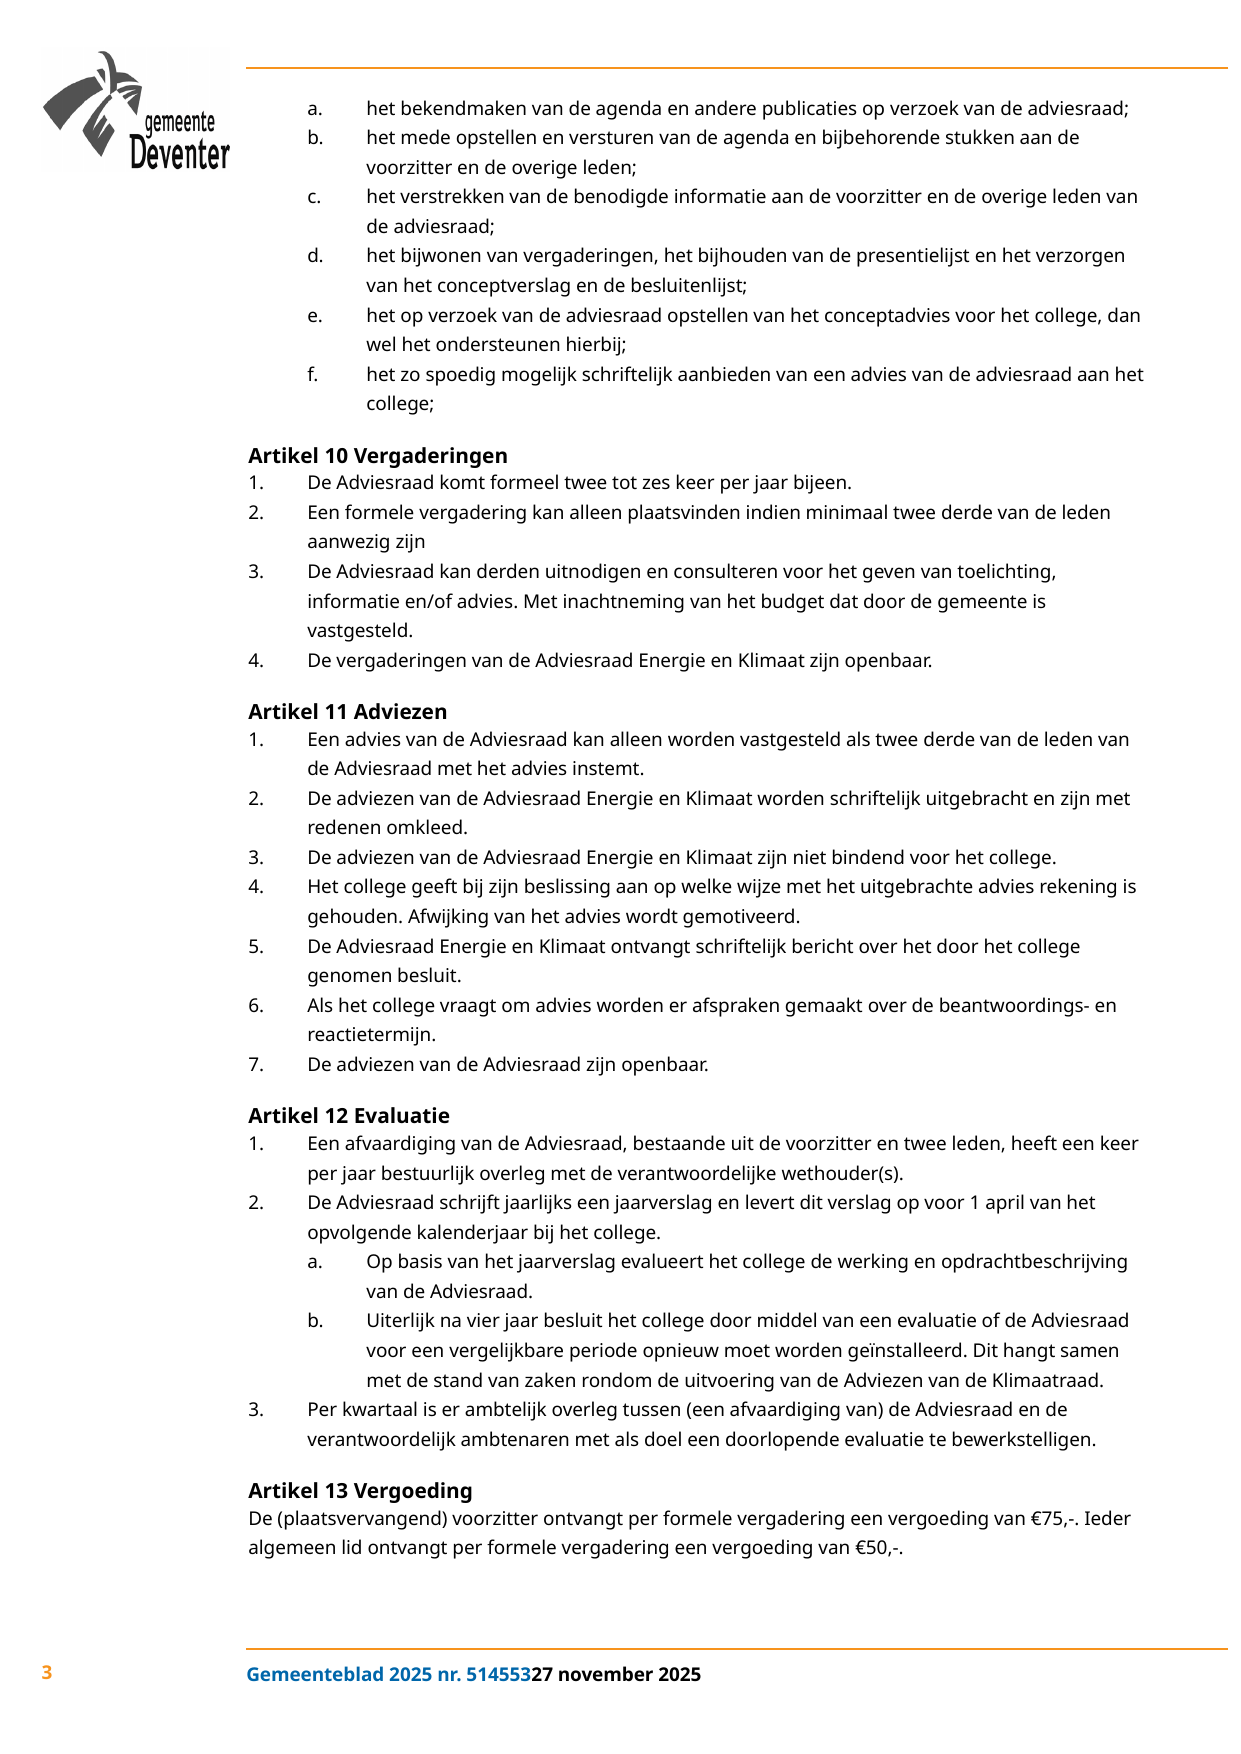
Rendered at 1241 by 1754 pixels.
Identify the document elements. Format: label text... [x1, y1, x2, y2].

list het verstrekken van de benodigde informatie aan de voorzitter en de overige leden van de adviesraad; [307, 183, 1152, 239]
text Artikel 11 Adviezen [248, 697, 1152, 726]
list Als het college vraagt om advies worden er afspraken gemaakt over de beantwoordings- en reactietermijn. [248, 992, 1152, 1047]
list Uiterlijk na vier jaar besluit het college door middel van een evaluatie of de Adviesraad voor een vergelijkbare periode opnieuw moet worden geïnstalleerd. Dit hangt samen met de stand van zaken rondom de uitvoering van de Adviezen van de Klimaatraad. [307, 1308, 1152, 1392]
list het op verzoek van de adviesraad opstellen van het conceptadvies voor het college, dan wel het ondersteunen hierbij; [307, 302, 1152, 357]
list De Adviesraad kan derden uitnodigen en consulteren voor het geven van toelichting, informatie en/of advies. Met inachtneming van het budget dat door de gemeente is vastgesteld. [248, 558, 1152, 643]
list De vergaderingen van de Adviesraad Energie en Klimaat zijn openbaar. [248, 647, 1152, 673]
list De Adviesraad komt formeel twee tot zes keer per jaar bijeen. [248, 469, 1152, 495]
list het bekendmaken van de agenda en andere publicaties op verzoek van de adviesraad; [307, 95, 1152, 121]
list het bijwonen van vergaderingen, het bijhouden van de presentielijst en het verzorgen van het conceptverslag en de besluitenlijst; [307, 243, 1152, 298]
list Een afvaardiging van de Adviesraad, bestaande uit de voorzitter en twee leden, heeft een keer per jaar bestuurlijk overleg met de verantwoordelijke wethouder(s). [248, 1130, 1152, 1185]
text Artikel 13 Vergoeding [248, 1476, 1152, 1505]
list De Adviesraad schrijft jaarlijks een jaarverslag en levert dit verslag op voor 1 april van het opvolgende kalenderjaar bij het college. [248, 1189, 1152, 1244]
list De Adviesraad Energie en Klimaat ontvangt schriftelijk bericht over het door het college genomen besluit. [248, 933, 1152, 988]
list Een advies van de Adviesraad kan alleen worden vastgesteld als twee derde van de leden van de Adviesraad met het advies instemt. [248, 726, 1152, 781]
list het mede opstellen en versturen van de agenda en bijbehorende stukken aan de voorzitter en de overige leden; [307, 124, 1152, 180]
list De adviezen van de Adviesraad Energie en Klimaat zijn niet bindend voor het college. [248, 844, 1152, 870]
text Artikel 12 Evaluatie [248, 1102, 1152, 1130]
list Per kwartaal is er ambtelijk overleg tussen (een afvaardiging van) de Adviesraad en de verantwoordelijk ambtenaren met als doel een doorlopende evaluatie te bewerkstelligen. [248, 1396, 1152, 1452]
picture [41, 47, 231, 172]
list het zo spoedig mogelijk schriftelijk aanbieden van een advies van de adviesraad aan het college; [307, 361, 1152, 416]
list Het college geeft bij zijn beslissing aan op welke wijze met het uitgebrachte advies rekening is gehouden. Afwijking van het advies wordt gemotiveerd. [248, 874, 1152, 929]
list De adviezen van de Adviesraad Energie en Klimaat worden schriftelijk uitgebracht en zijn met redenen omkleed. [248, 785, 1152, 840]
list Op basis van het jaarverslag evalueert het college de werking en opdrachtbeschrijving van de Adviesraad. [307, 1248, 1152, 1304]
text Artikel 10 Vergaderingen [248, 441, 1152, 469]
text De (plaatsvervangend) voorzitter ontvangt per formele vergadering een vergoeding van €75,-. Ieder algemeen lid ontvangt per formele vergadering een vergoeding van €50,-. [248, 1505, 1152, 1560]
list Een formele vergadering kan alleen plaatsvinden indien minimaal twee derde van de leden aanwezig zijn [248, 499, 1152, 554]
list De adviezen van de Adviesraad zijn openbaar. [248, 1051, 1152, 1077]
